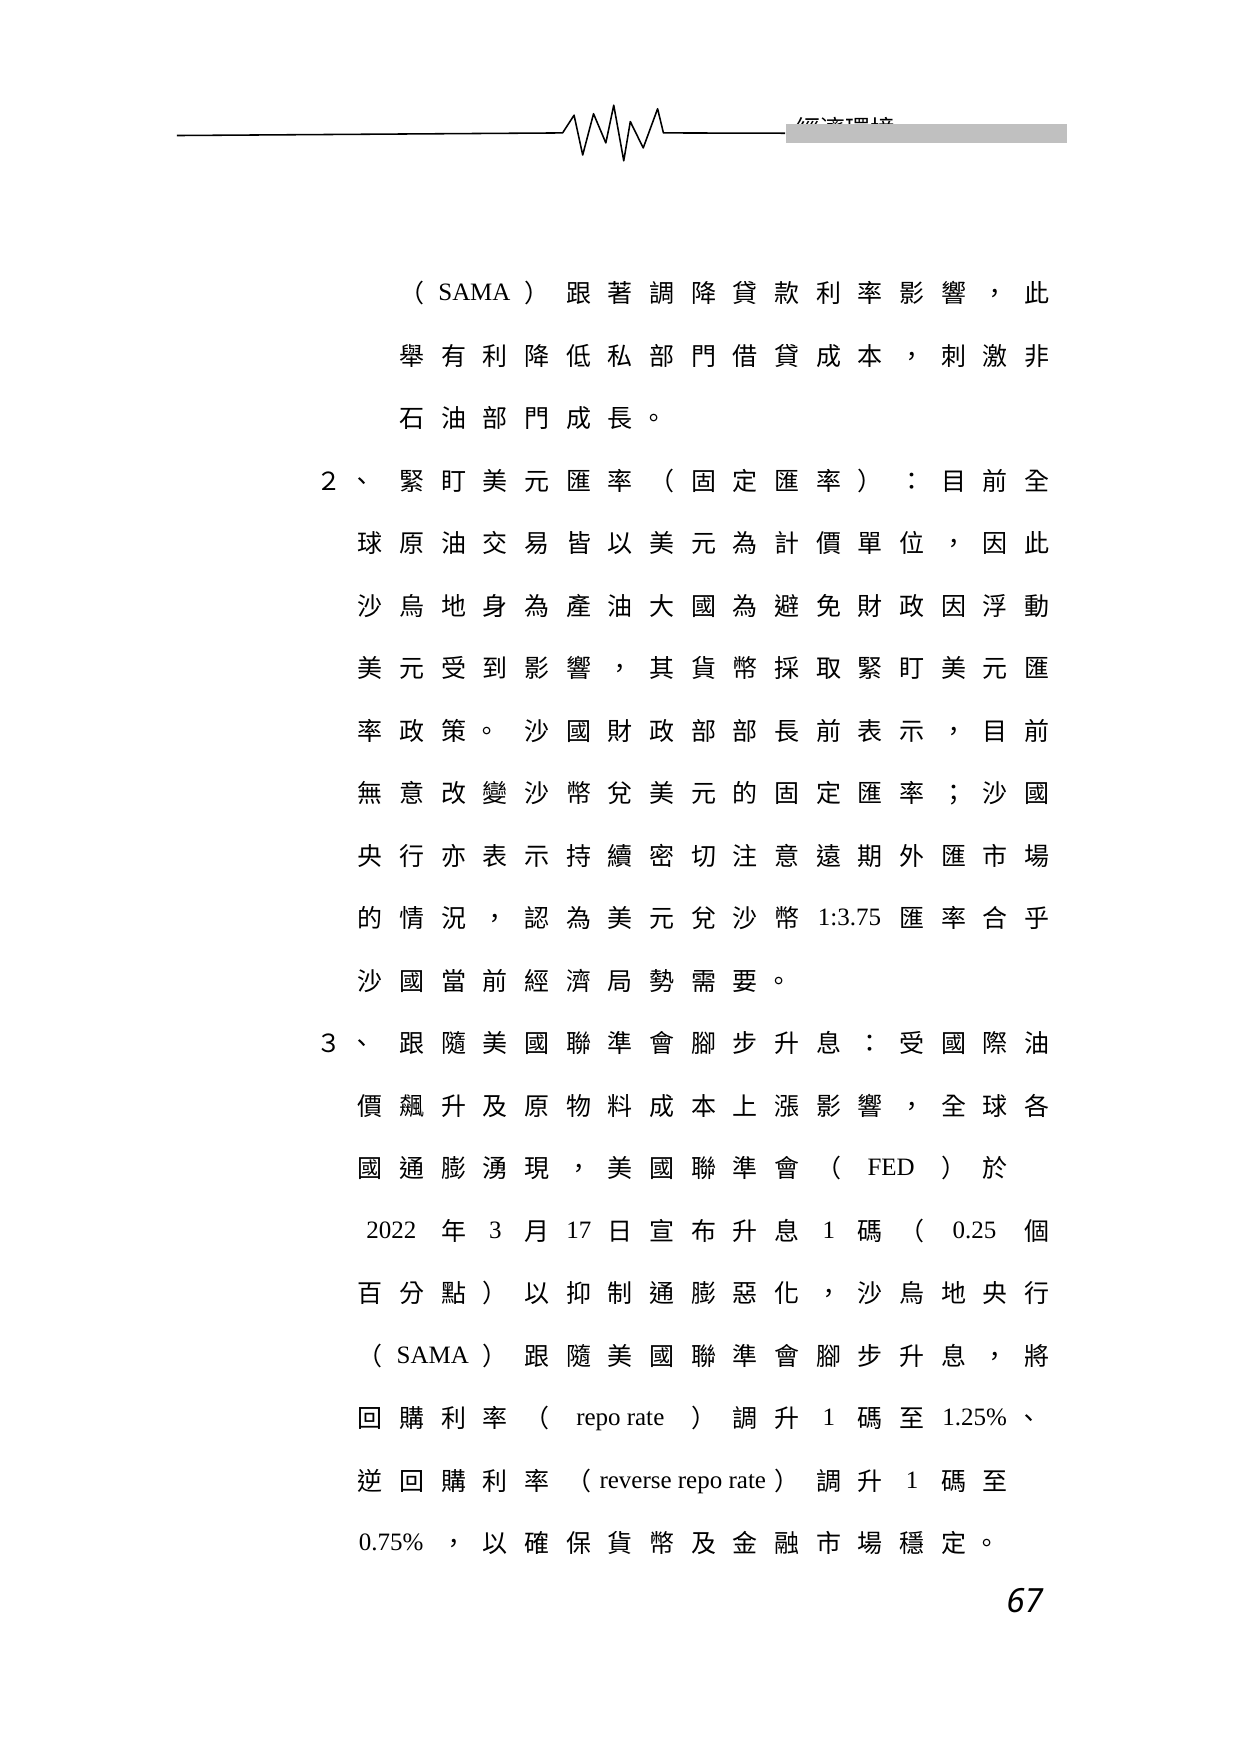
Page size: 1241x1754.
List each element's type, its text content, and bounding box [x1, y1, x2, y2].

text ３、跟隨美國聯準會腳步升息：受國際油價飆升及原物料成本上漲影響，全球各國通膨湧現，美國聯準會（FED）於2022年3月17日宣布升息1碼（0.25個百分點）以抑制通膨惡化，沙烏地央行（SAMA）跟隨美國聯準會腳步升息，將回購利率（repo rate）調升1碼至1.25%、逆回購利率（reverse repo rate）調升1碼至0.75%，以確保貨幣及金融市場穩定。 [281, 1000, 1058, 1563]
text ２、緊盯美元匯率（固定匯率）：目前全球原油交易皆以美元為計價單位，因此沙烏地身為產油大國為避免財政因浮動美元受到影響，其貨幣採取緊盯美元匯率政策。沙國財政部部長前表示，目前無意改變沙幣兌美元的固定匯率；沙國央行亦表示持續密切注意遠期外匯市場的情況，認為美元兌沙幣1:3.75匯率合乎沙國當前經濟局勢需要。 [281, 438, 1058, 1000]
text （SAMA）跟著調降貸款利率影響，此舉有利降低私部門借貸成本，刺激非石油部門成長。 [306, 250, 1058, 438]
